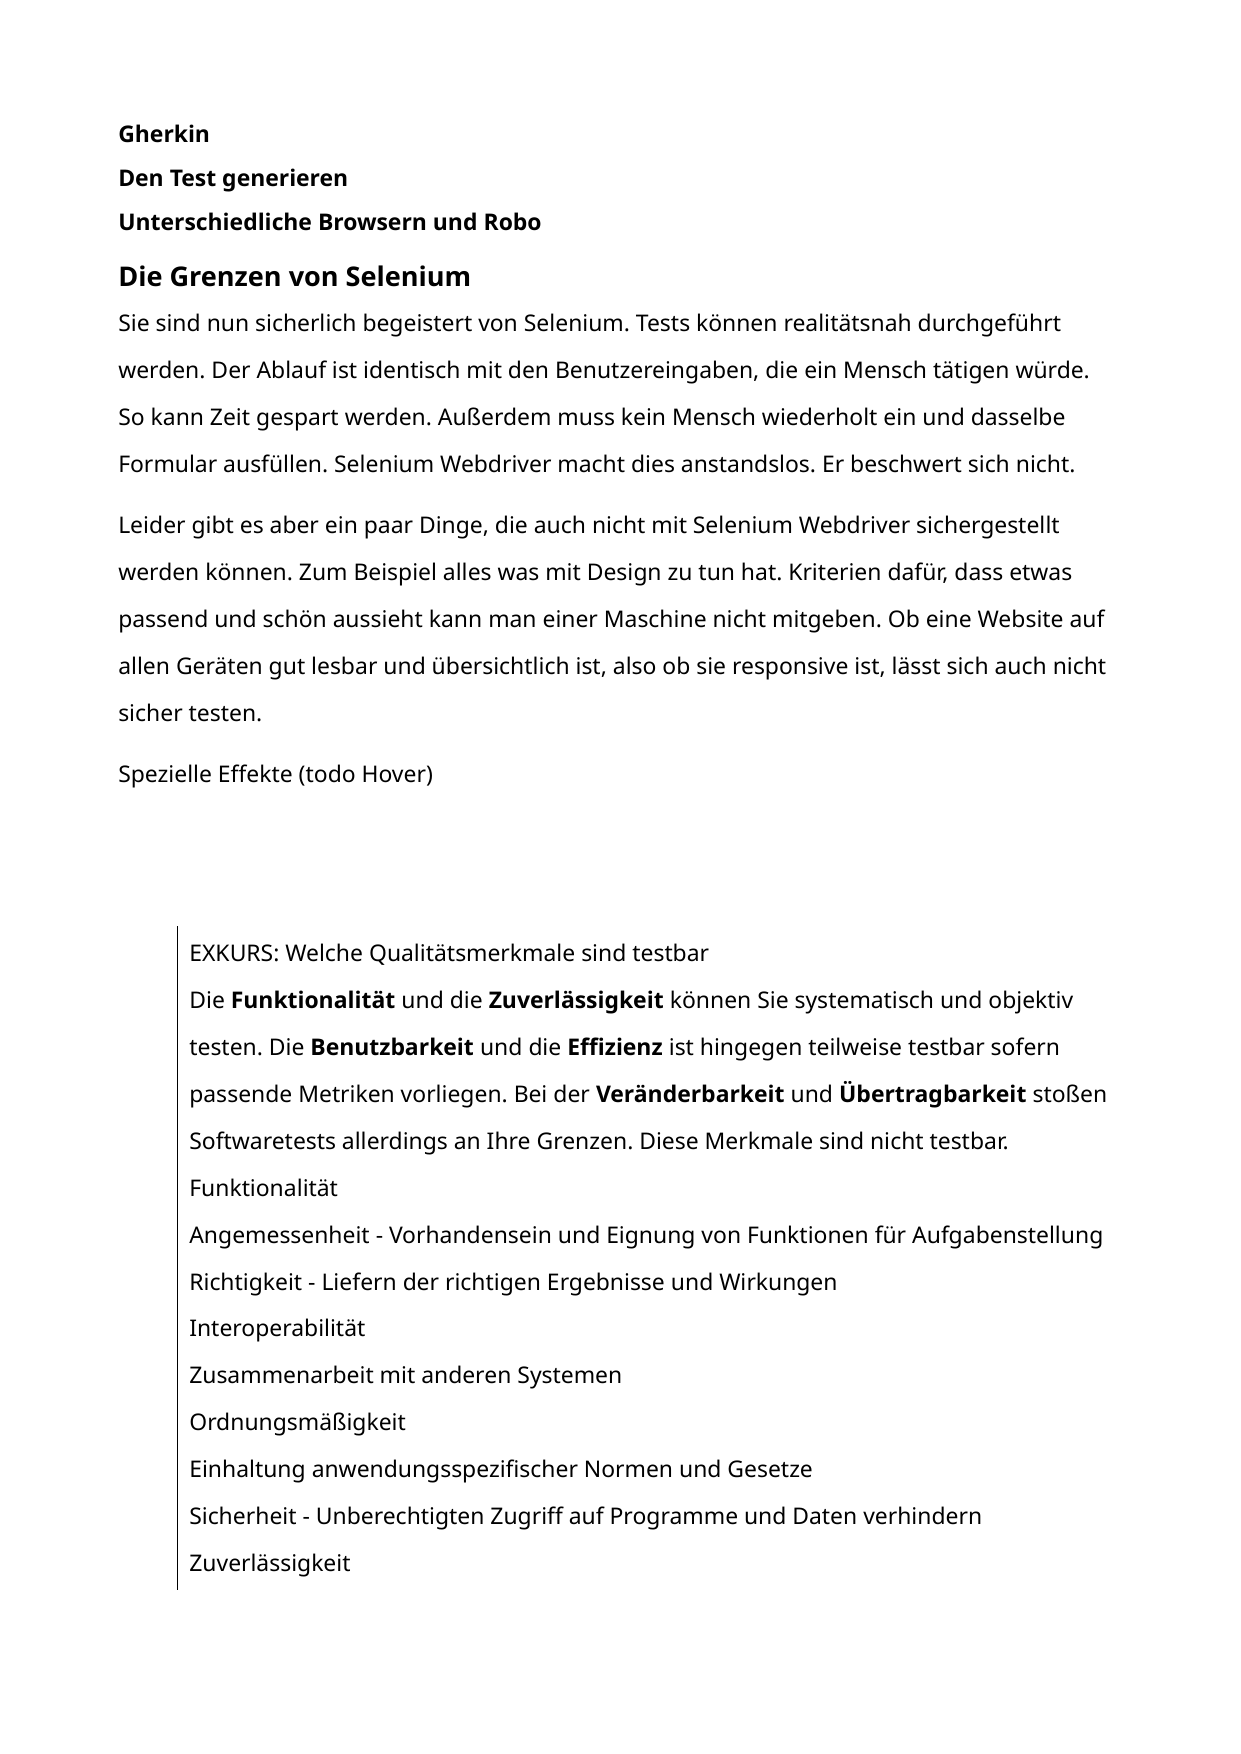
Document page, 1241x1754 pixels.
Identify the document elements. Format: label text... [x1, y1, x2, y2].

text Spezielle Effekte (todo Hover) [118, 758, 1122, 789]
text EXKURS: Welche Qualitätsmerkmale sind testbar Die Funktionalität und die Zuverlässigkeit können Sie systematisch und objektiv testen. Die Benutzbarkeit und die Effizienz ist hingegen teilweise testbar sofern passende Metriken vorliegen. Bei der Veränderbarkeit und Übertragbarkeit stoßen Softwaretests allerdings an Ihre Grenzen. Diese Merkmale sind nicht testbar. Funktionalität Angemessenheit - Vorhandensein und Eignung von Funktionen für Aufgabenstellung Richtigkeit - Liefern der richtigen Ergebnisse und Wirkungen Interoperabilität Zusammenarbeit mit anderen Systemen Ordnungsmäßigkeit Einhaltung anwendungsspezifischer Normen und Gesetze Sicherheit - Unberechtigten Zugriff auf Programme und Daten verhindern Zuverlässigkeit [178, 926, 1122, 1590]
subtitle Gherkin [118, 118, 1122, 149]
text Leider gibt es aber ein paar Dinge, die auch nicht mit Selenium Webdriver sichergestellt werden können. Zum Beispiel alles was mit Design zu tun hat. Kriterien dafür, dass etwas passend und schön aussieht kann man einer Maschine nicht mitgeben. Ob eine Website auf allen Geräten gut lesbar und übersichtlich ist, also ob sie responsive ist, lässt sich auch nicht sicher testen. [118, 509, 1122, 728]
subtitle Die Grenzen von Selenium [118, 258, 1122, 294]
subtitle Unterschiedliche Browsern und Robo [118, 206, 1122, 237]
subtitle Den Test generieren [118, 162, 1122, 193]
text Sie sind nun sicherlich begeistert von Selenium. Tests können realitätsnah durchgeführt werden. Der Ablauf ist identisch mit den Benutzereingaben, die ein Mensch tätigen würde. So kann Zeit gespart werden. Außerdem muss kein Mensch wiederholt ein und dasselbe Formular ausfüllen. Selenium Webdriver macht dies anstandslos. Er beschwert sich nicht. [118, 307, 1122, 479]
